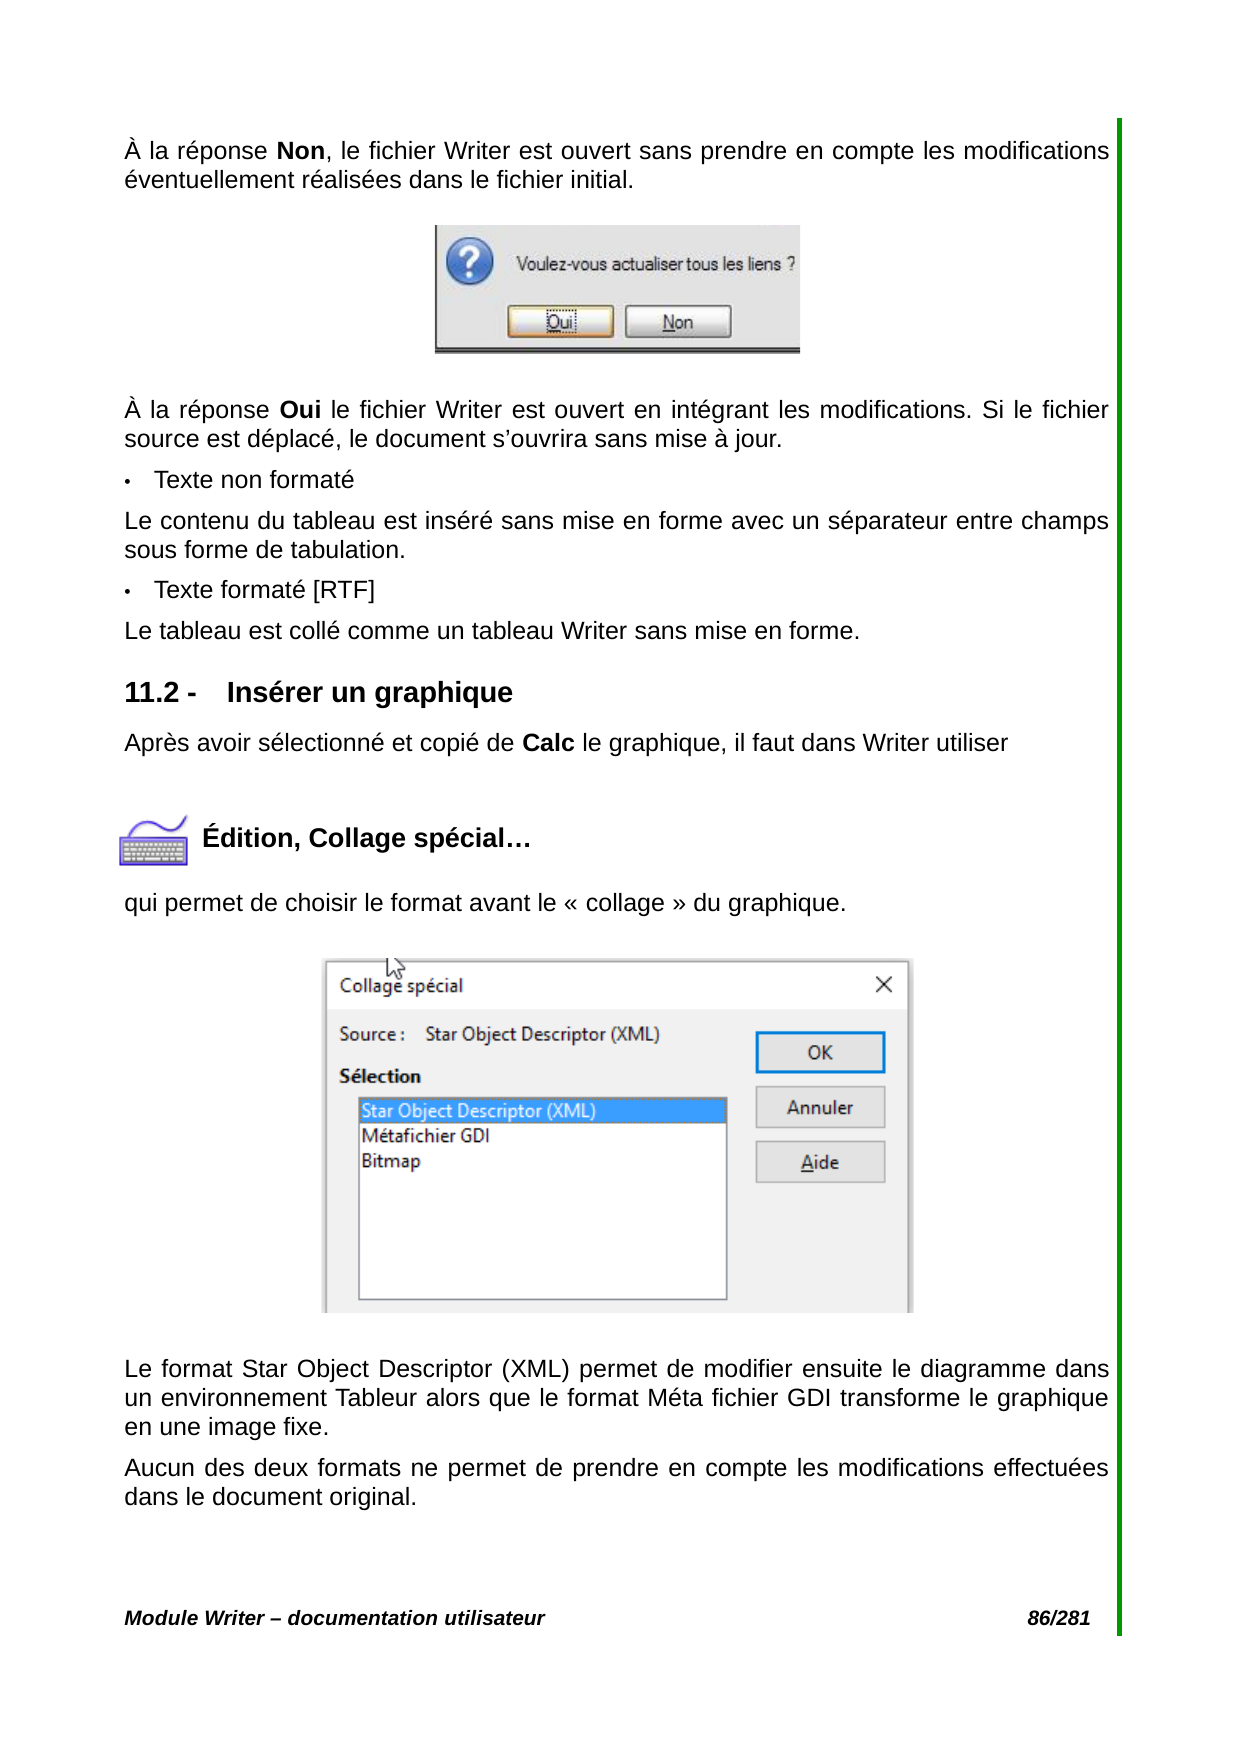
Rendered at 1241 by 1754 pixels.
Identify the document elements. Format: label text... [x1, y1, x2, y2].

text Le tableau est collé comme un tableau Writer sans mise en forme. [124, 616, 1111, 645]
list Texte formaté [RTF] [124, 575, 1111, 604]
subtitle Insérer un graphique [124, 675, 1111, 708]
text Le format Star Object Descriptor (XML) permet de modifier ensuite le diagramme dans un environnement Tableur alors que le format Méta fichier GDI transforme le graphique en une image fixe. [124, 1354, 1111, 1441]
text Après avoir sélectionné et copié de Calc le graphique, il faut dans Writer utiliser [124, 728, 1111, 757]
text qui permet de choisir le format avant le « collage » du graphique. [124, 888, 1111, 917]
text À la réponse Non, le fichier Writer est ouvert sans prendre en compte les modifications éventuellement réalisées dans le fichier initial. [124, 136, 1111, 194]
picture [115, 804, 190, 880]
picture [321, 958, 914, 1313]
text Le contenu du tableau est inséré sans mise en forme avec un séparateur entre champs sous forme de tabulation. [124, 506, 1111, 564]
text Aucun des deux formats ne permet de prendre en compte les modifications effectuées dans le document original. [124, 1453, 1111, 1511]
picture [434, 225, 801, 354]
text Édition, Collage spécial… [190, 822, 1111, 853]
text À la réponse Oui le fichier Writer est ouvert en intégrant les modifications. Si le fichier source est déplacé, le document s’ouvrira sans mise à jour. [124, 395, 1111, 453]
list Texte non formaté [124, 465, 1111, 494]
